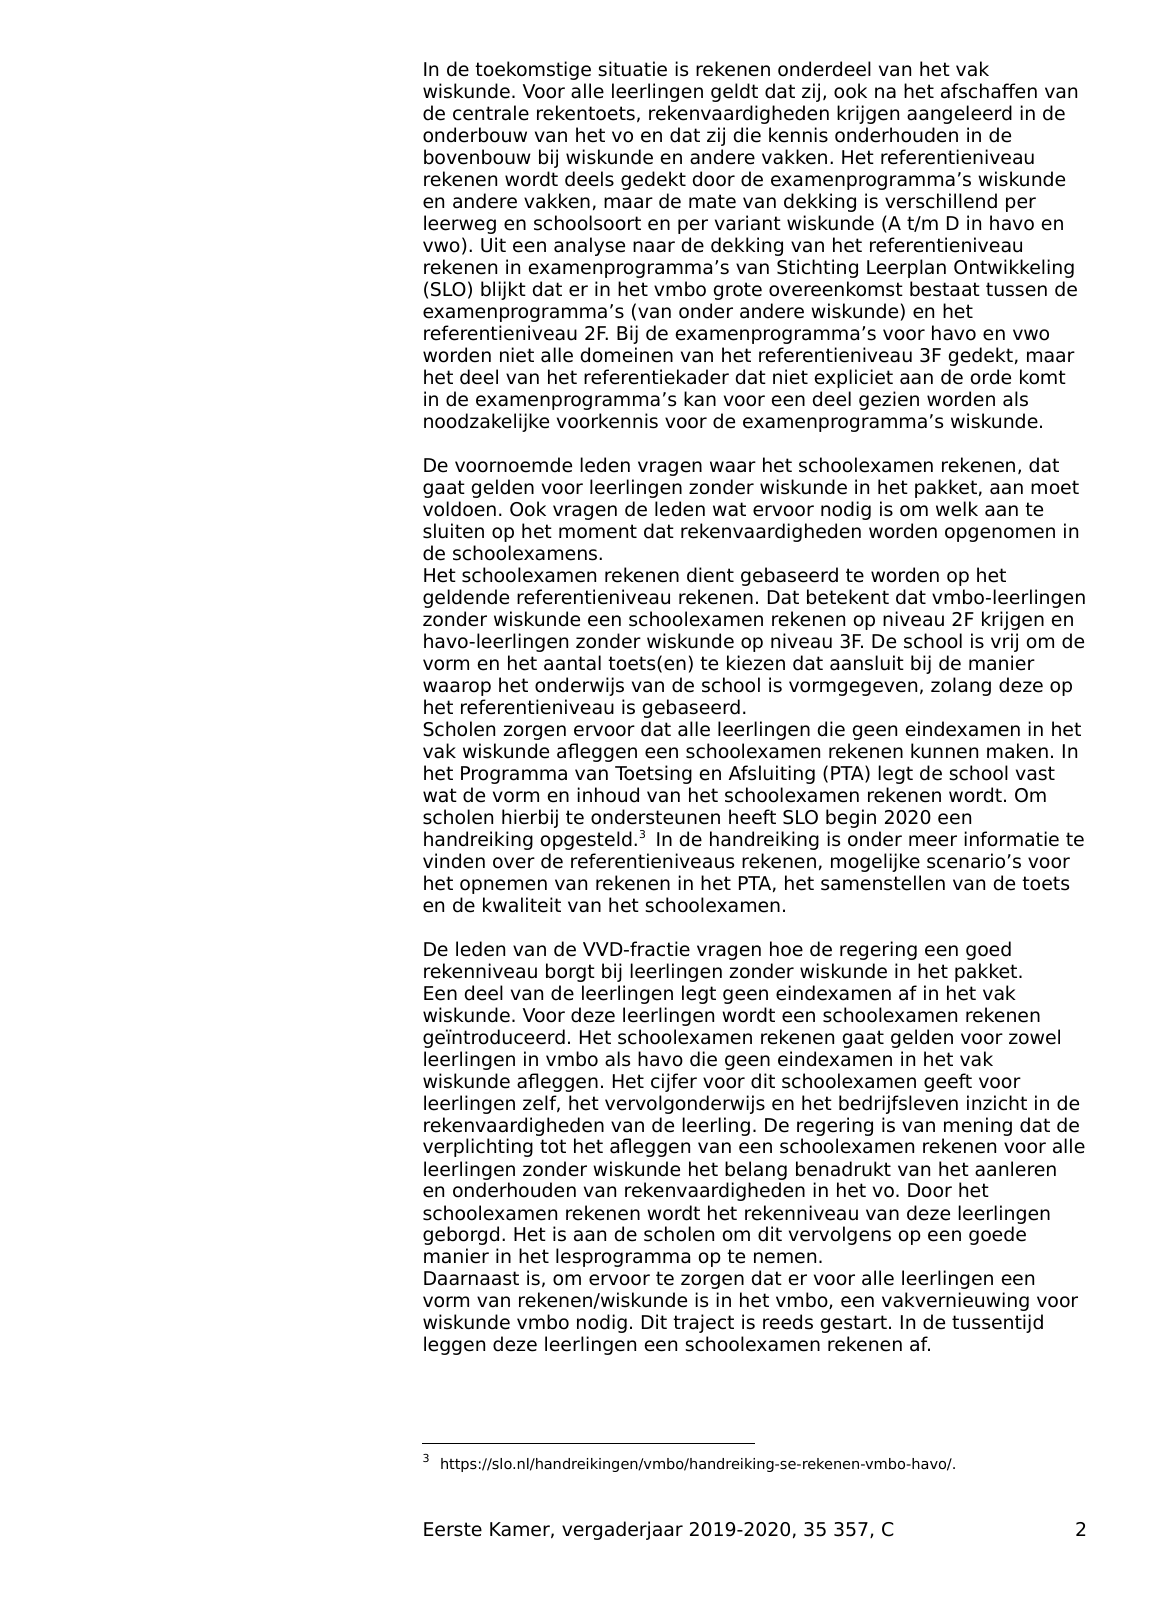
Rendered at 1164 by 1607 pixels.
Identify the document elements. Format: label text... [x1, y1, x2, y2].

text De leden van de VVD-fractie vragen hoe de regering een goed rekenniveau borgt bij leerlingen zonder wiskunde in het pakket. [422, 939, 1087, 983]
text https://slo.nl/handreikingen/vmbo/handreiking-se-rekenen-vmbo-havo/. [422, 1452, 1087, 1474]
text Scholen zorgen ervoor dat alle leerlingen die geen eindexamen in het vak wiskunde afleggen een schoolexamen rekenen kunnen maken. In het Programma van Toetsing en Afsluiting (PTA) legt de school vast wat de vorm en inhoud van het schoolexamen rekenen wordt. Om scholen hierbij te ondersteunen heeft SLO begin 2020 een handreiking opgesteld. In de handreiking is onder meer informatie te vinden over de referentieniveaus rekenen, mogelijke scenario’s voor het opnemen van rekenen in het PTA, het samenstellen van de toets en de kwaliteit van het schoolexamen. [422, 719, 1087, 916]
text Daarnaast is, om ervoor te zorgen dat er voor alle leerlingen een vorm van rekenen/wiskunde is in het vmbo, een vakvernieuwing voor wiskunde vmbo nodig. Dit traject is reeds gestart. In de tussentijd leggen deze leerlingen een schoolexamen rekenen af. [422, 1268, 1087, 1356]
text In de toekomstige situatie is rekenen onderdeel van het vak wiskunde. Voor alle leerlingen geldt dat zij, ook na het afschaffen van de centrale rekentoets, rekenvaardigheden krijgen aangeleerd in de onderbouw van het vo en dat zij die kennis onderhouden in de bovenbouw bij wiskunde en andere vakken. Het referentieniveau rekenen wordt deels gedekt door de examenprogramma’s wiskunde en andere vakken, maar de mate van dekking is verschillend per leerweg en schoolsoort en per variant wiskunde (A t/m D in havo en vwo). Uit een analyse naar de dekking van het referentieniveau rekenen in examenprogramma’s van Stichting Leerplan Ontwikkeling (SLO) blijkt dat er in het vmbo grote overeenkomst bestaat tussen de examenprogramma’s (van onder andere wiskunde) en het referentieniveau 2F. Bij de examenprogramma’s voor havo en vwo worden niet alle domeinen van het referentieniveau 3F gedekt, maar het deel van het referentiekader dat niet expliciet aan de orde komt in de examenprogramma’s kan voor een deel gezien worden als noodzakelijke voorkennis voor de examenprogramma’s wiskunde. [422, 59, 1087, 433]
text De voornoemde leden vragen waar het schoolexamen rekenen, dat gaat gelden voor leerlingen zonder wiskunde in het pakket, aan moet voldoen. Ook vragen de leden wat ervoor nodig is om welk aan te sluiten op het moment dat rekenvaardigheden worden opgenomen in de schoolexamens. [422, 455, 1087, 565]
text Het schoolexamen rekenen dient gebaseerd te worden op het geldende referentieniveau rekenen. Dat betekent dat vmbo-leerlingen zonder wiskunde een schoolexamen rekenen op niveau 2F krijgen en havo-leerlingen zonder wiskunde op niveau 3F. De school is vrij om de vorm en het aantal toets(en) te kiezen dat aansluit bij de manier waarop het onderwijs van de school is vormgegeven, zolang deze op het referentieniveau is gebaseerd. [422, 565, 1087, 719]
text Een deel van de leerlingen legt geen eindexamen af in het vak wiskunde. Voor deze leerlingen wordt een schoolexamen rekenen geïntroduceerd. Het schoolexamen rekenen gaat gelden voor zowel leerlingen in vmbo als havo die geen eindexamen in het vak wiskunde afleggen. Het cijfer voor dit schoolexamen geeft voor leerlingen zelf, het vervolgonderwijs en het bedrijfsleven inzicht in de rekenvaardigheden van de leerling. De regering is van mening dat de verplichting tot het afleggen van een schoolexamen rekenen voor alle leerlingen zonder wiskunde het belang benadrukt van het aanleren en onderhouden van rekenvaardigheden in het vo. Door het schoolexamen rekenen wordt het rekenniveau van deze leerlingen geborgd. Het is aan de scholen om dit vervolgens op een goede manier in het lesprogramma op te nemen. [422, 983, 1087, 1268]
